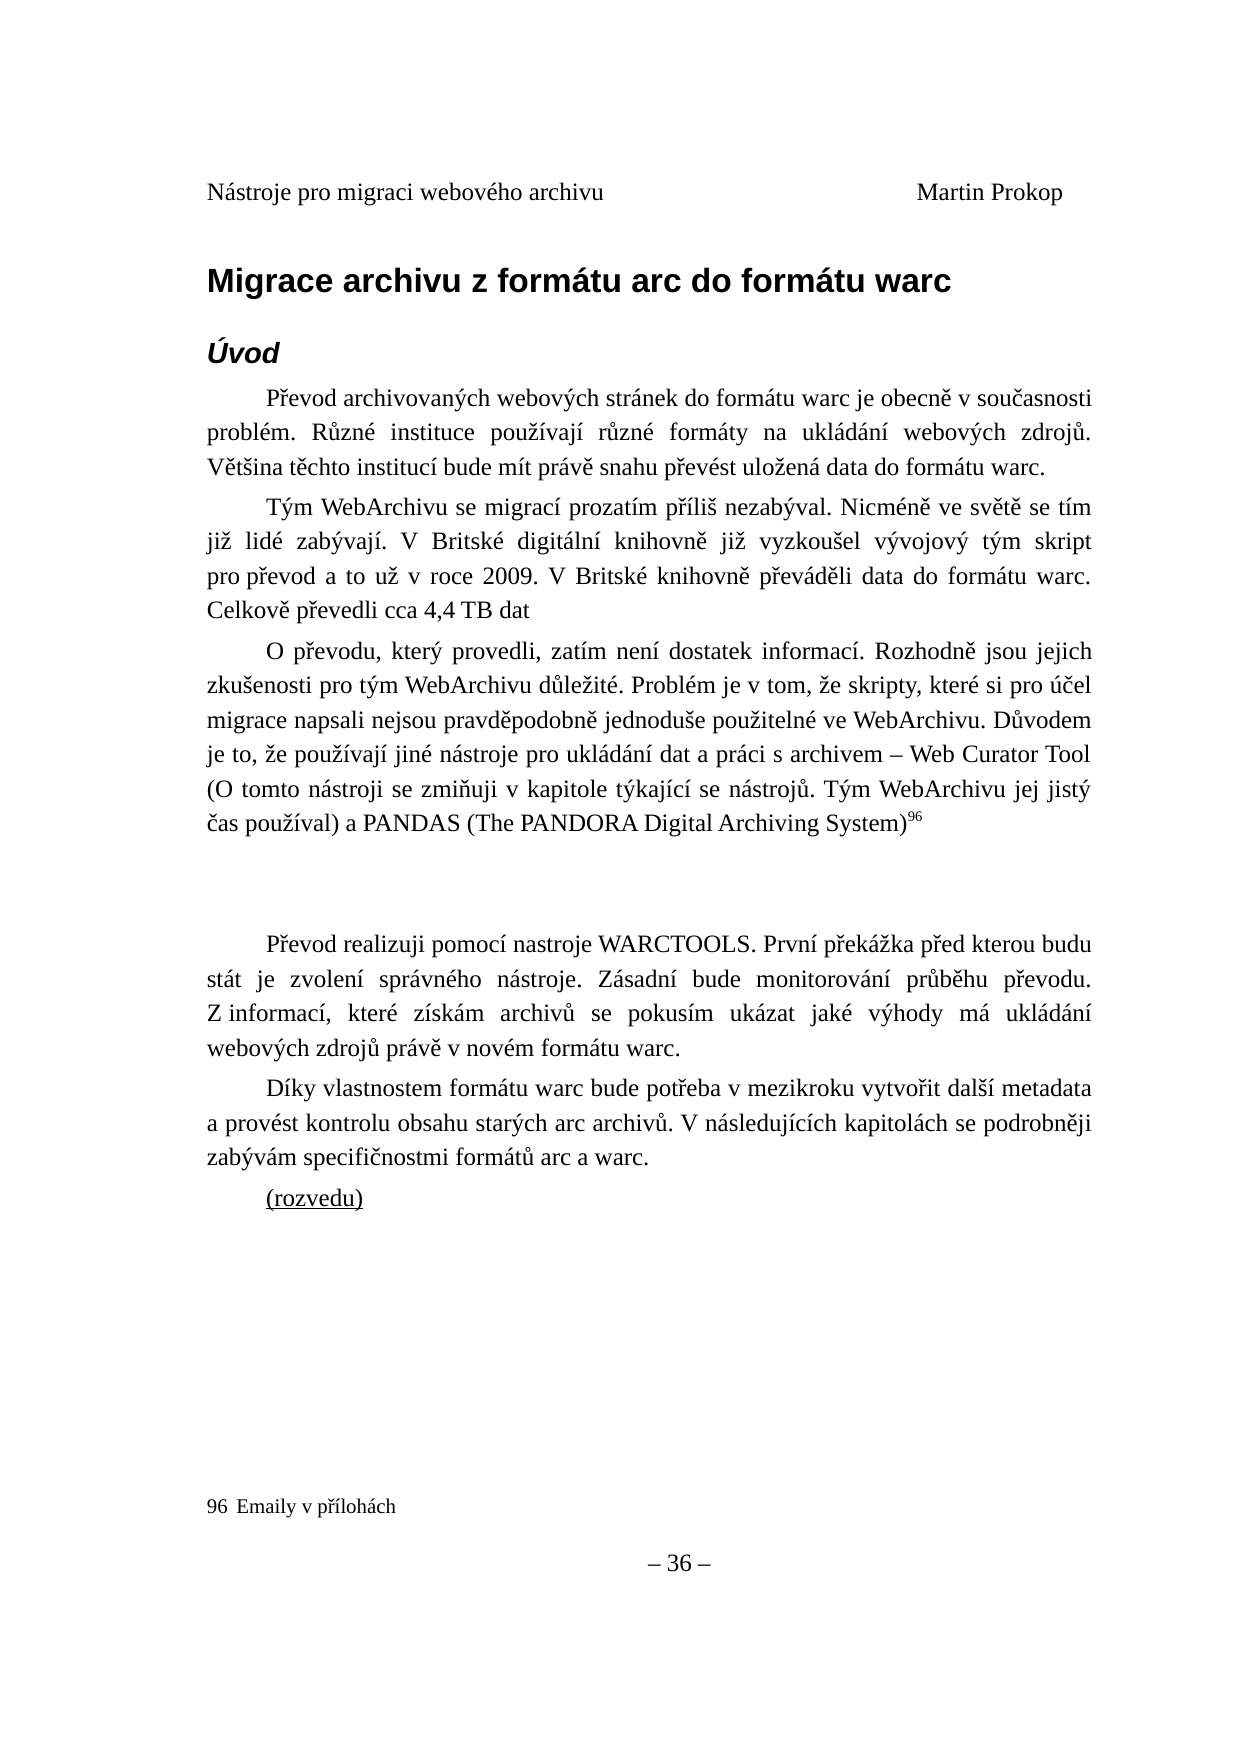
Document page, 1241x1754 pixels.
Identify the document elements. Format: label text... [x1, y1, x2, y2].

subtitle Migrace archivu z formátu arc do formátu warc [207, 260, 1093, 299]
text Díky vlastnostem formátu warc bude potřeba v mezikroku vytvořit další metadata a provést kontrolu obsahu starých arc archivů. V následujících kapitolách se podrobněji zabývám specifičnostmi formátů arc a warc. [207, 1073, 1093, 1171]
text Převod archivovaných webových stránek do formátu warc je obecně v současnosti problém. Různé instituce používají různé formáty na ukládání webových zdrojů. Většina těchto institucí bude mít právě snahu převést uložená data do formátu warc. [207, 383, 1093, 480]
text O převodu, který provedli, zatím není dostatek informací. Rozhodně jsou jejich zkušenosti pro tým WebArchivu důležité. Problém je v tom, že skripty, které si pro účel migrace napsali nejsou pravděpodobně jednoduše použitelné ve WebArchivu. Důvodem je to, že používají jiné nástroje pro ukládání dat a práci s archivem – Web Curator Tool (O tomto nástroji se zmiňuji v kapitole týkající se nástrojů. Tým WebArchivu jej jistý čas používal) a PANDAS (The PANDORA Digital Archiving System) [207, 636, 1093, 837]
text Emaily v přílohách [207, 1494, 1093, 1518]
text Tým WebArchivu se migrací prozatím příliš nezabýval. Nicméně ve světě se tím již lidé zabývají. V Britské digitální knihovně již vyzkoušel vývojový tým skript pro převod a to už v roce 2009. V Britské knihovně převáděli data do formátu warc. Celkově převedli cca 4,4 TB dat [207, 492, 1093, 624]
subtitle Úvod [207, 337, 1093, 370]
text Převod realizuji pomocí nastroje WARCTOOLS. První překážka před kterou budu stát je zvolení správného nástroje. Zásadní bude monitorování průběhu převodu. Z informací, které získám archivů se pokusím ukázat jaké výhody má ukládání webových zdrojů právě v novém formátu warc. [207, 929, 1093, 1062]
text (rozvedu) [207, 1183, 1093, 1211]
